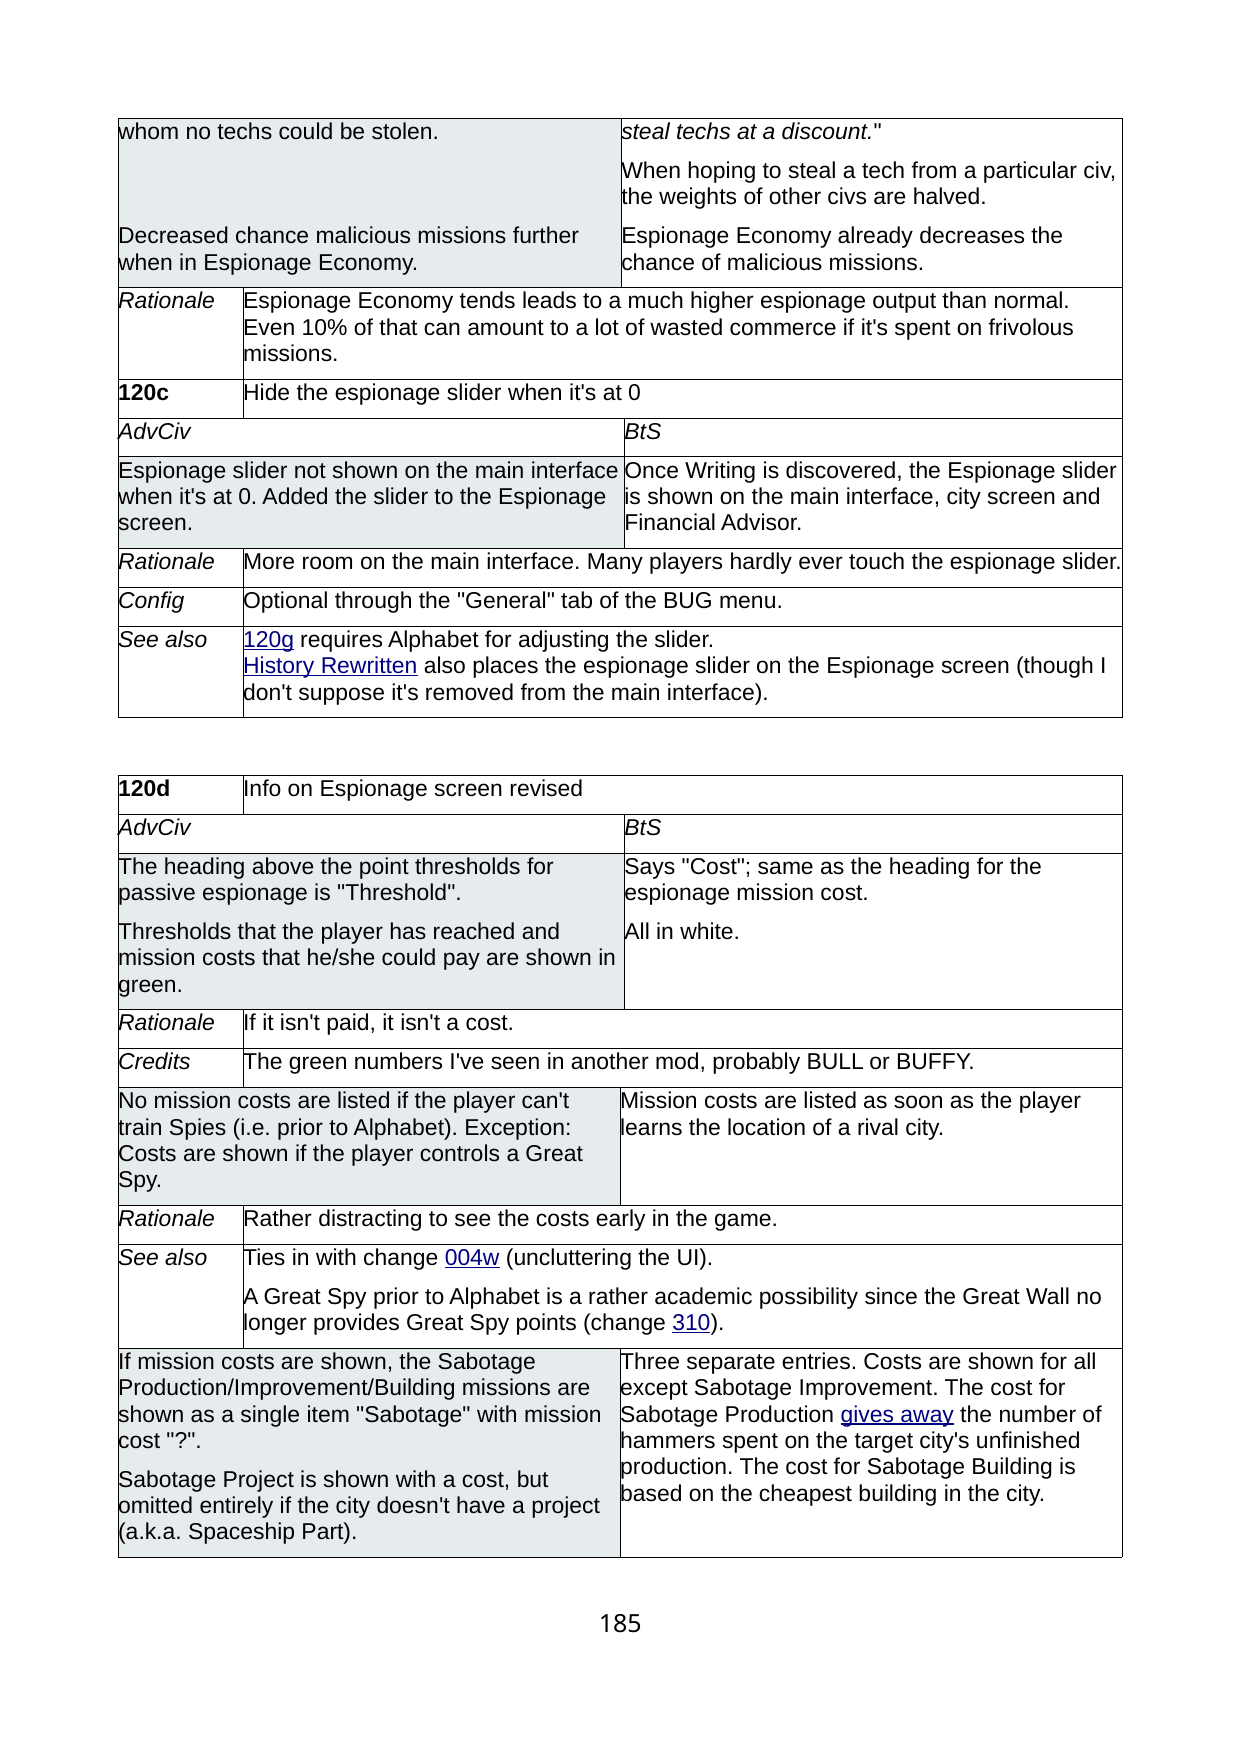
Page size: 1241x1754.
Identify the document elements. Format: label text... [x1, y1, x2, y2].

table_cell Ties in with change 004w (uncluttering the UI). A Great Spy prior to Alphabet is a rather academic possibility since the Great Wall no longer provides Great Spy points (change 310). [244, 1245, 1122, 1348]
table_cell Config [119, 588, 243, 626]
table_cell See also [119, 1245, 243, 1348]
table_cell Rationale [119, 288, 243, 379]
table_cell More room on the main interface. Many players hardly ever touch the espionage slider. [244, 549, 1122, 587]
table_cell whom no techs could be stolen. Decreased chance malicious missions further when in Espionage Economy. [119, 119, 621, 287]
table_cell Espionage slider not shown on the main interface when it's at 0. Added the slider to the Espionage screen. [119, 457, 624, 548]
table_cell The green numbers I've seen in another mod, probably BULL or BUFFY. [244, 1049, 1122, 1087]
table_cell AdvCiv [119, 815, 624, 853]
table_cell Credits [119, 1049, 243, 1087]
table_cell See also [119, 627, 243, 717]
table_cell Three separate entries. Costs are shown for all except Sabotage Improvement. The cost for Sabotage Production gives away the number of hammers spent on the target city's unfinished production. The cost for Sabotage Building is based on the cheapest building in the city. [621, 1349, 1122, 1557]
table_cell Mission costs are listed as soon as the player learns the location of a rival city. [621, 1088, 1122, 1205]
table_cell Rather distracting to see the costs early in the game. [244, 1206, 1122, 1244]
table_cell Rationale [119, 549, 243, 587]
table_cell 120c [119, 380, 243, 418]
table_cell Once Writing is discovered, the Espionage slider is shown on the main interface, city screen and Financial Advisor. [625, 457, 1122, 548]
table_cell Rationale [119, 1206, 243, 1244]
table_cell Hide the espionage slider when it's at 0 [244, 380, 1122, 418]
table_cell No mission costs are listed if the player can't train Spies (i.e. prior to Alphabet). Exception: Costs are shown if the player controls a Great Spy. [119, 1088, 620, 1205]
table_header Info on Espionage screen revised [244, 776, 1122, 814]
table_cell Rationale [119, 1010, 243, 1048]
table_cell BtS [625, 815, 1122, 853]
table_cell Espionage Economy tends leads to a much higher espionage output than normal. Even 10% of that can amount to a lot of wasted commerce if it's spent on frivolous missions. [244, 288, 1122, 379]
table_cell BtS [625, 419, 1122, 456]
table_cell The heading above the point thresholds for passive espionage is "Threshold". Thresholds that the player has reached and mission costs that he/she could pay are shown in green. [119, 854, 624, 1009]
table_cell If mission costs are shown, the Sabotage Production/Improvement/Building missions are shown as a single item "Sabotage" with mission cost "?". Sabotage Project is shown with a cost, but omitted entirely if the city doesn't have a project (a.k.a. Spaceship Part). [119, 1349, 620, 1557]
table_cell 120g requires Alphabet for adjusting the slider. History Rewritten also places the espionage slider on the Espionage screen (though I don't suppose it's removed from the main interface). [244, 627, 1122, 717]
table_cell steal techs at a discount." When hoping to steal a tech from a particular civ, the weights of other civs are halved. Espionage Economy already decreases the chance of malicious missions. [622, 119, 1122, 287]
table_cell Says "Cost"; same as the heading for the espionage mission cost. All in white. [625, 854, 1122, 1009]
table_cell If it isn't paid, it isn't a cost. [244, 1010, 1122, 1048]
table_cell AdvCiv [119, 419, 624, 456]
table_header 120d [119, 776, 243, 814]
table_cell Optional through the "General" tab of the BUG menu. [244, 588, 1122, 626]
